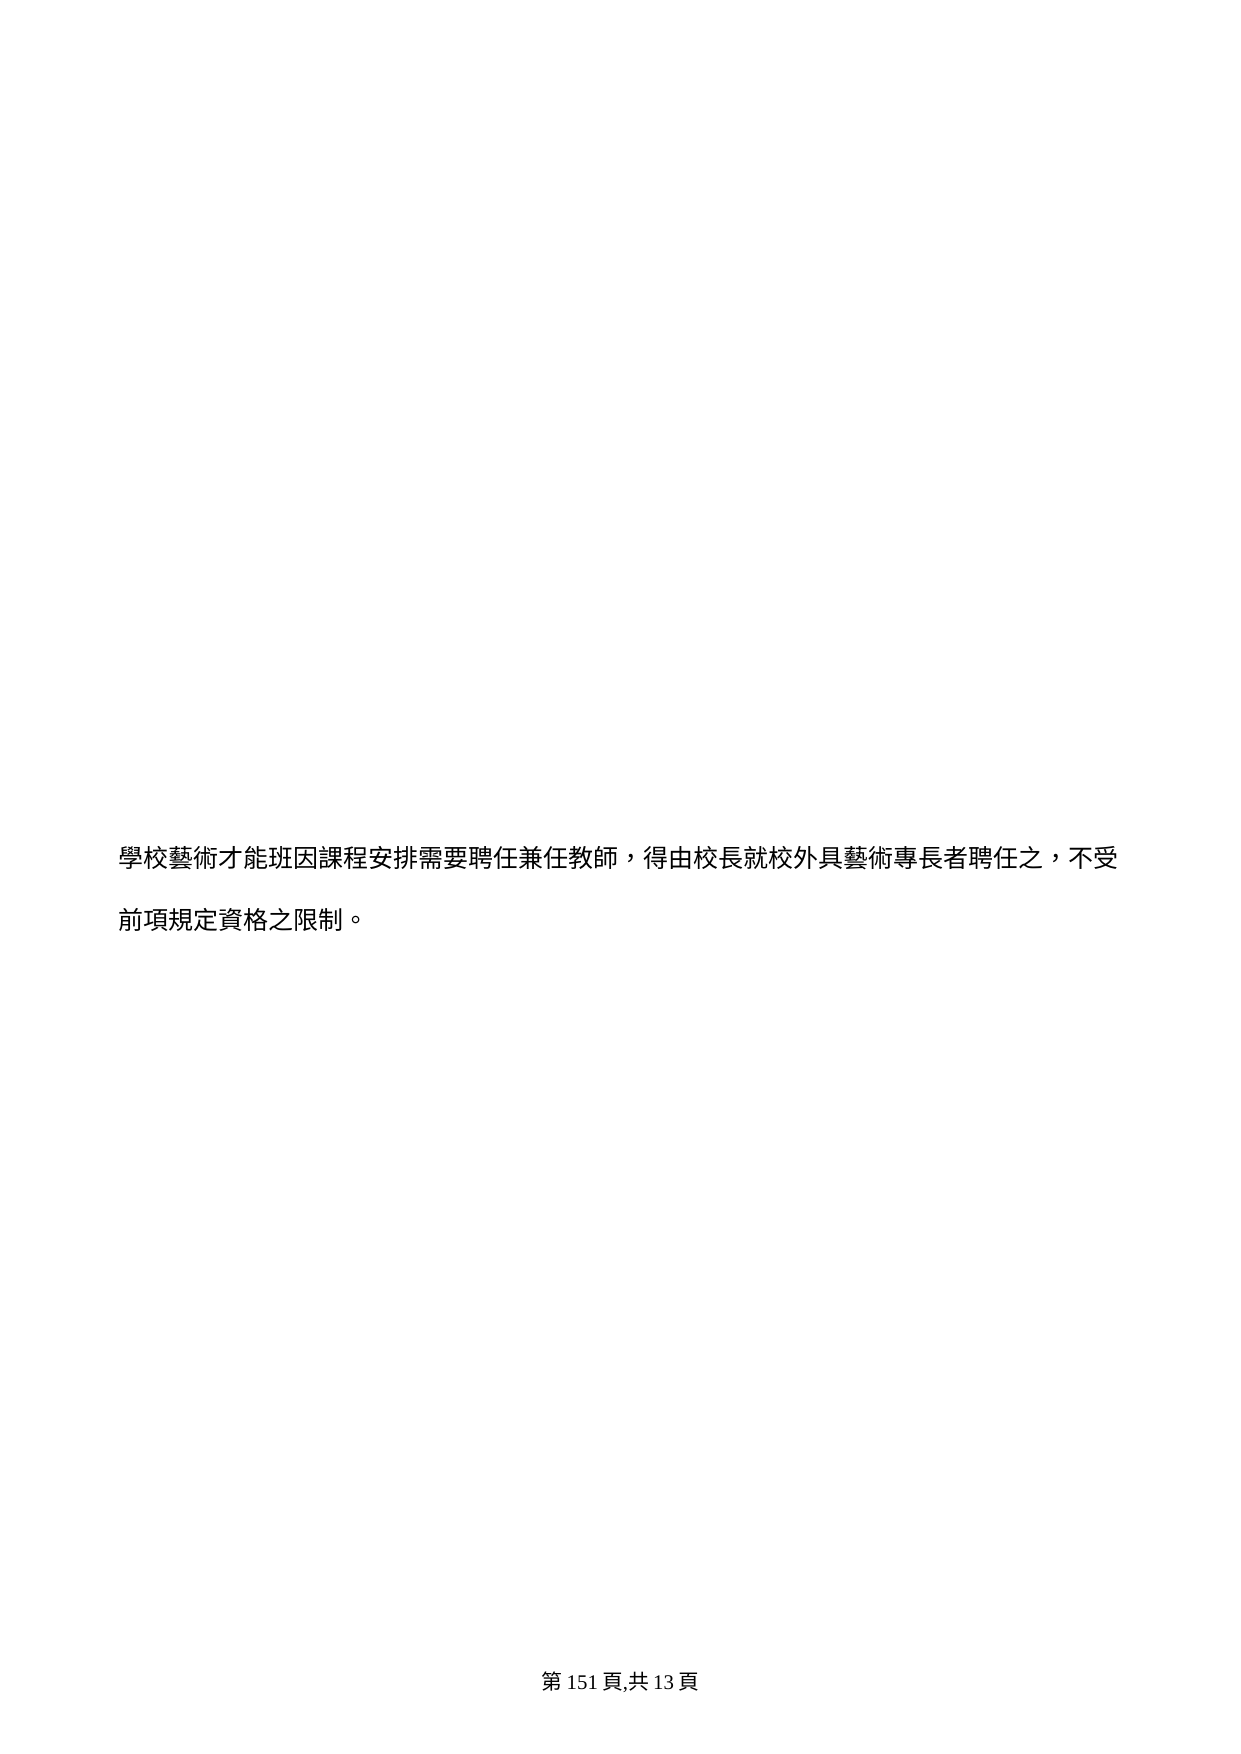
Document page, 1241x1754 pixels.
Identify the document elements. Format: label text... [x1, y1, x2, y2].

text 學校藝術才能班因課程安排需要聘任兼任教師，得由校長就校外具藝術專長者聘任之，不受前項規定資格之限制。 [118, 814, 1122, 939]
